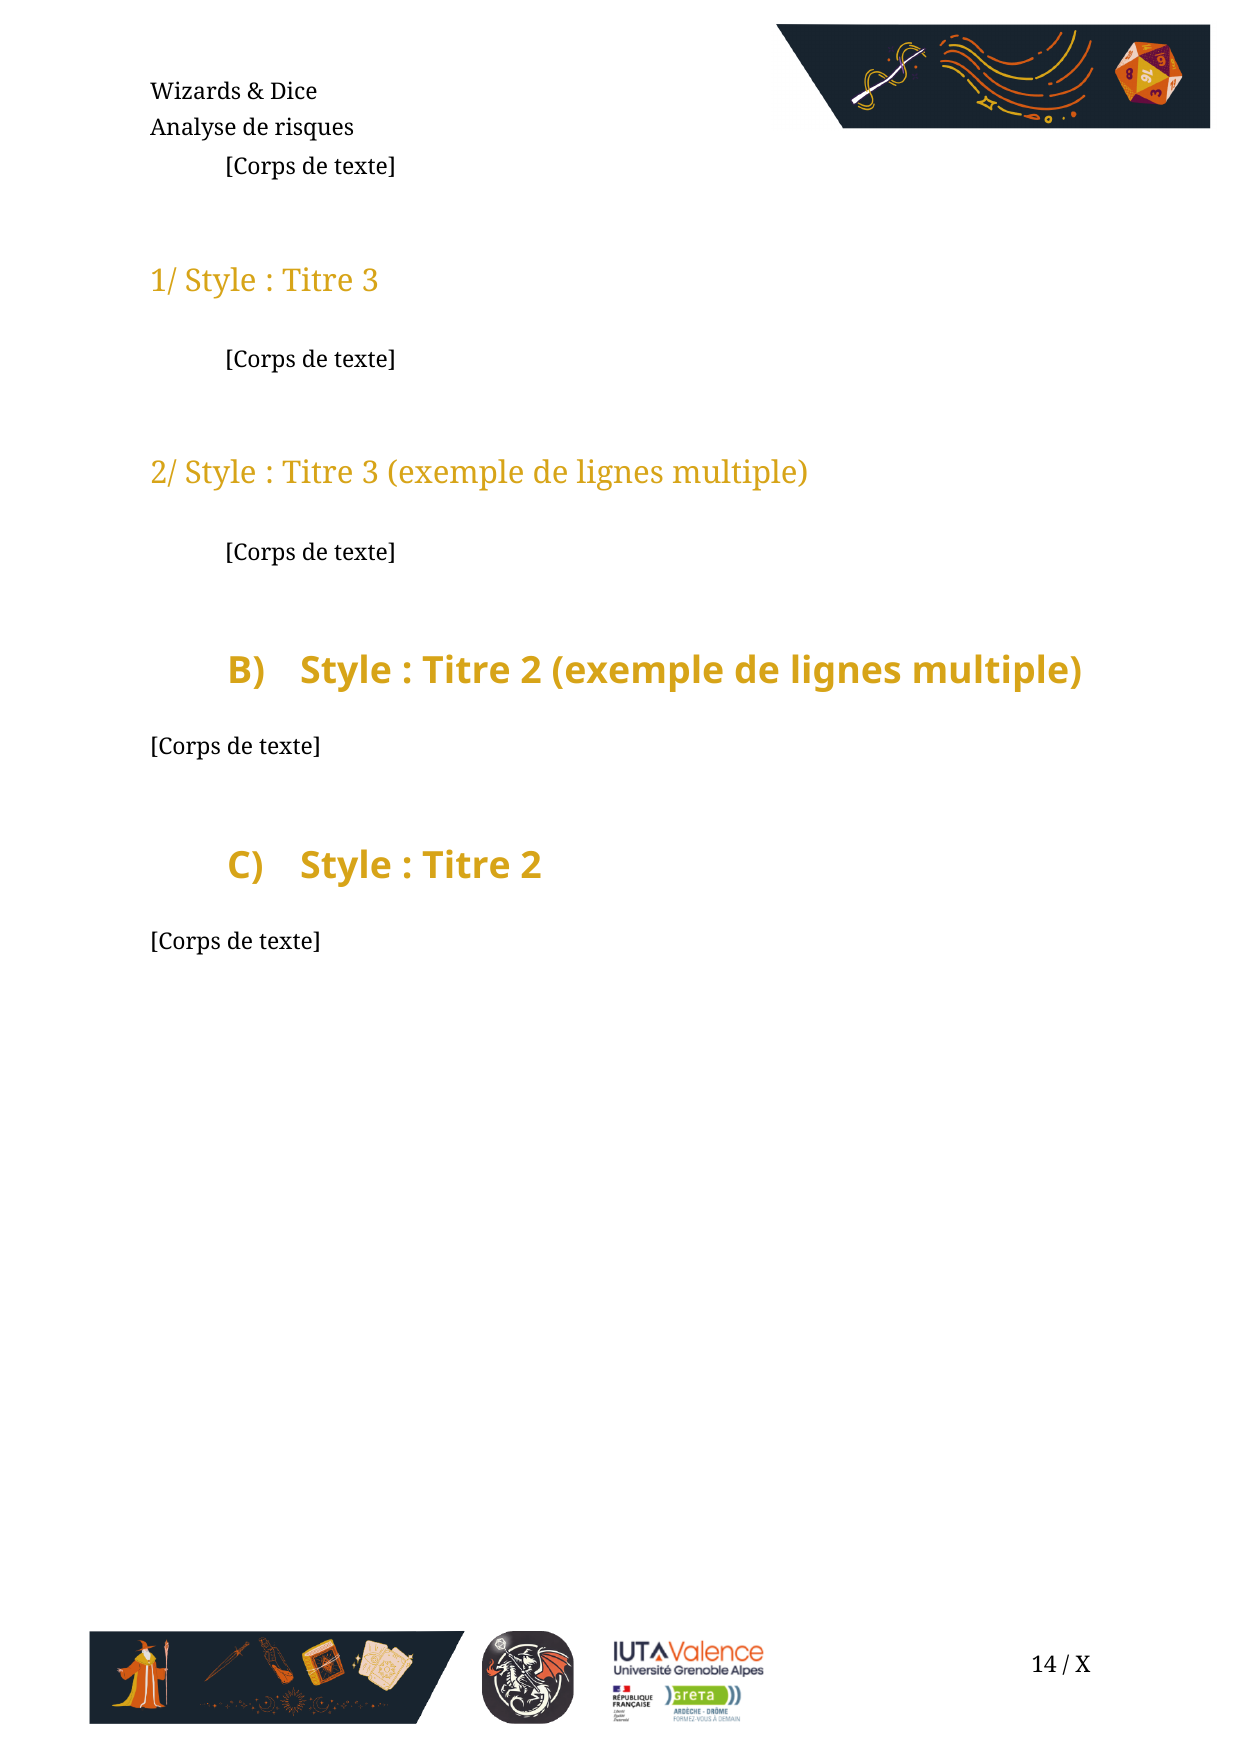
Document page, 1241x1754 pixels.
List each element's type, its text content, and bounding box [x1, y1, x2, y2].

text [Corps de texte] [150, 730, 1090, 761]
text [Corps de texte] [150, 925, 1090, 956]
subtitle Style : Titre 3 [150, 258, 1090, 300]
text [Corps de texte] [150, 150, 1090, 181]
subtitle Style : Titre 3 (exemple de lignes multiple) [150, 451, 1090, 493]
picture [81, 1620, 788, 1733]
subtitle Style : Titre 2 (exemple de lignes multiple) [227, 643, 1090, 694]
text [Corps de texte] [150, 535, 1090, 567]
subtitle Style : Titre 2 [227, 838, 1090, 889]
text [Corps de texte] [150, 343, 1090, 374]
picture [771, 21, 1218, 131]
